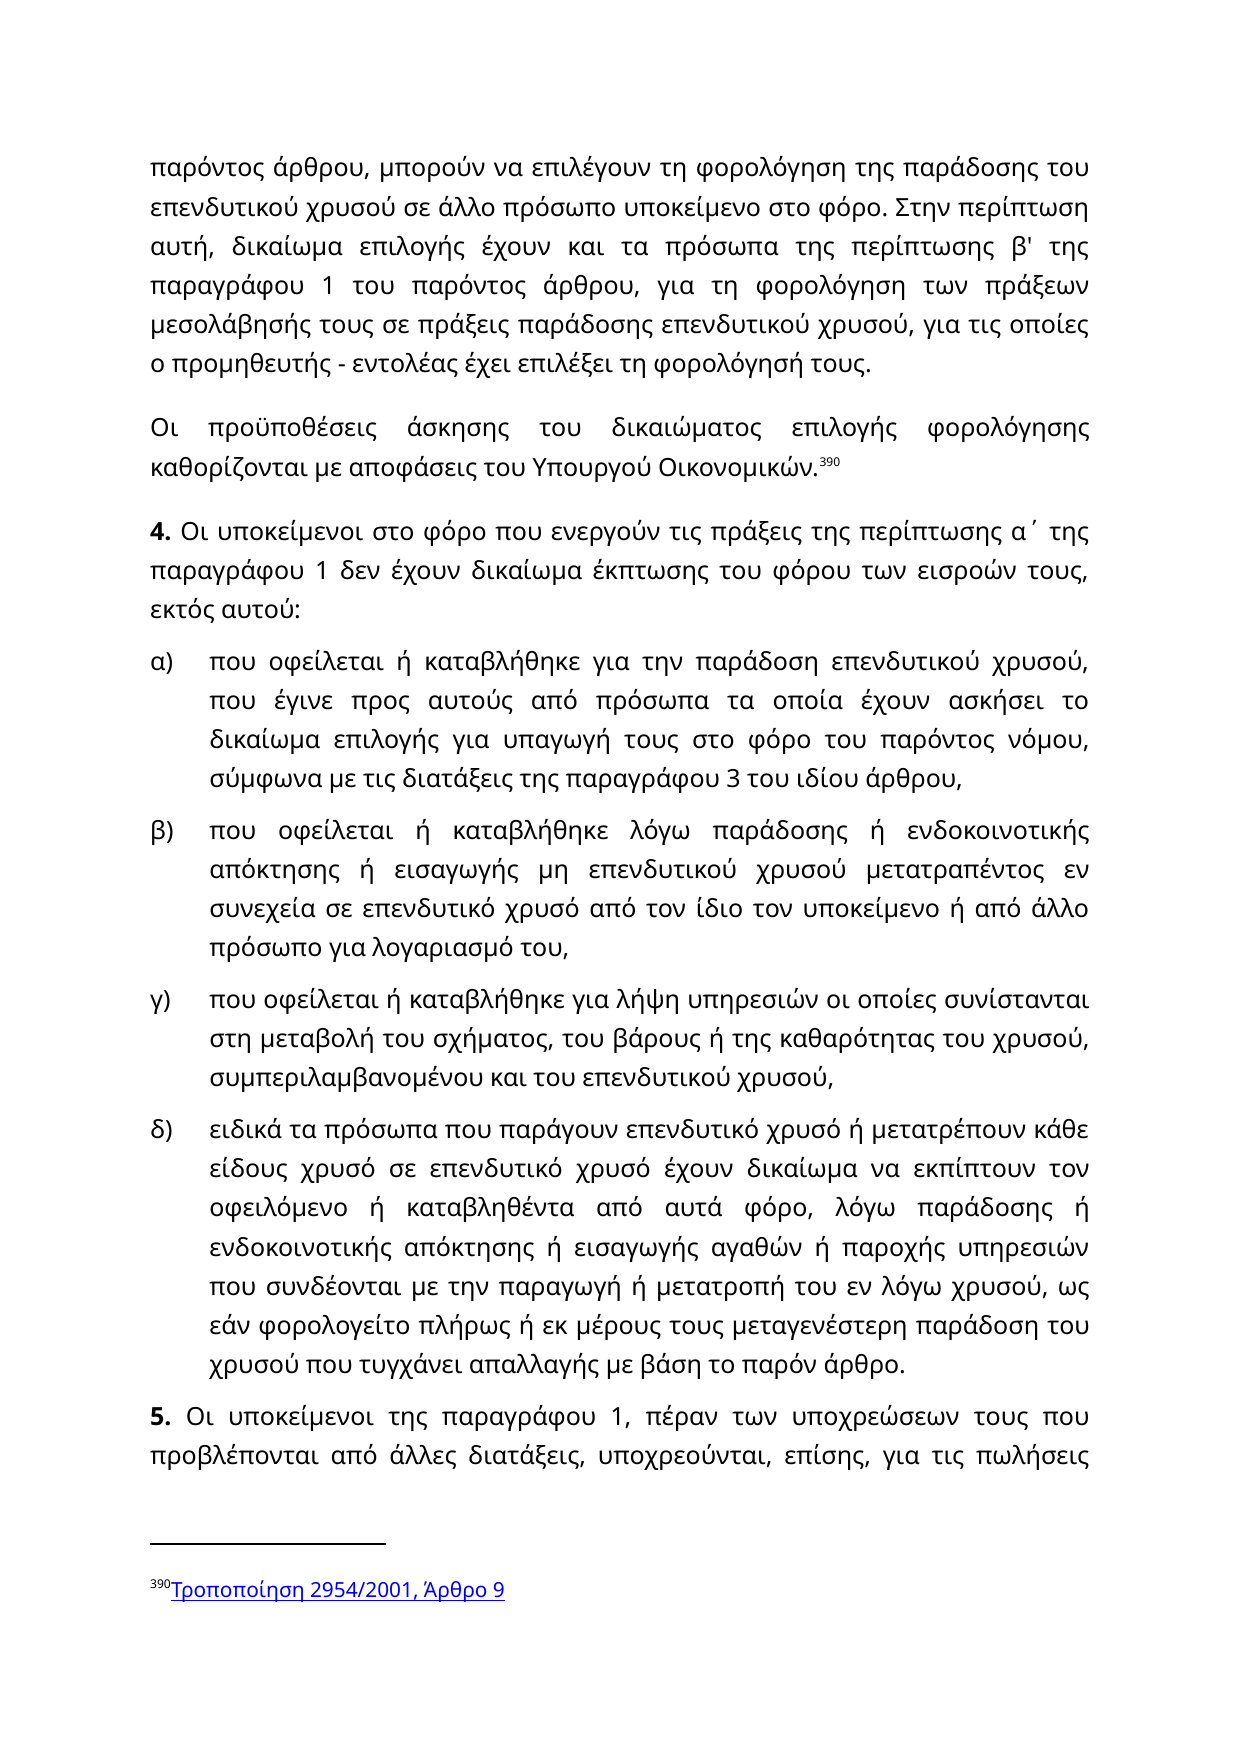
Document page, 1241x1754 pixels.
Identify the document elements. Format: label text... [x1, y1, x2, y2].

text 4. Οι υποκείμενοι στο φόρο που ενεργούν τις πράξεις της περίπτωσης α΄ της παραγράφου 1 δεν έχουν δικαίωμα έκπτωσης του φόρου των εισροών τους, εκτός αυτού: [150, 513, 1090, 626]
text παρόντος άρθρου, μπορούν να επιλέγουν τη φορολόγηση της παράδοσης του επενδυτικού χρυσού σε άλλο πρόσωπο υποκείμενο στο φόρο. Στην περίπτωση αυτή, δικαίωμα επιλογής έχουν και τα πρόσωπα της περίπτωσης β' της παραγράφου 1 του παρόντος άρθρου, για τη φορολόγηση των πράξεων μεσολάβησής τους σε πράξεις παράδοσης επενδυτικού χρυσού, για τις οποίες ο προμηθευτής - εντολέας έχει επιλέξει τη φορολόγησή τους. [150, 150, 1090, 380]
list γ) που οφείλεται ή καταβλήθηκε για λήψη υπηρεσιών οι οποίες συνίστανται στη μεταβολή του σχήματος, του βάρους ή της καθαρότητας του χρυσού, συμπεριλαμβανομένου και του επενδυτικού χρυσού, [150, 982, 1090, 1094]
text Τροποποίηση 2954/2001, Άρθρο 9 [150, 1576, 1090, 1604]
list β) που οφείλεται ή καταβλήθηκε λόγω παράδοσης ή ενδοκοινοτικής απόκτησης ή εισαγωγής μη επενδυτικού χρυσού μετατραπέντος εν συνεχεία σε επενδυτικό χρυσό από τον ίδιο τον υποκείμενο ή από άλλο πρόσωπο για λογαριασμό του, [150, 812, 1090, 964]
list α) που οφείλεται ή καταβλήθηκε για την παράδοση επενδυτικού χρυσού, που έγινε προς αυτούς από πρόσωπα τα οποία έχουν ασκήσει το δικαίωμα επιλογής για υπαγωγή τους στο φόρο του παρόντος νόμου, σύμφωνα με τις διατάξεις της παραγράφου 3 του ιδίου άρθρου, [150, 643, 1090, 795]
text Οι προϋποθέσεις άσκησης του δικαιώματος επιλογής φορολόγησης καθορίζονται με αποφάσεις του Υπουργού Οικονομικών. [150, 410, 1090, 483]
text 5. Οι υποκείμενοι της παραγράφου 1, πέραν των υποχρεώσεων τους που προβλέπονται από άλλες διατάξεις, υποχρεούνται, επίσης, για τις πωλήσεις [150, 1398, 1090, 1472]
list δ) ειδικά τα πρόσωπα που παράγουν επενδυτικό χρυσό ή μετατρέπουν κάθε είδους χρυσό σε επενδυτικό χρυσό έχουν δικαίωμα να εκπίπτουν τον οφειλόμενο ή καταβληθέντα από αυτά φόρο, λόγω παράδοσης ή ενδοκοινοτικής απόκτησης ή εισαγωγής αγαθών ή παροχής υπηρεσιών που συνδέονται με την παραγωγή ή μετατροπή του εν λόγω χρυσού, ως εάν φορολογείτο πλήρως ή εκ μέρους τους μεταγενέστερη παράδοση του χρυσού που τυγχάνει απαλλαγής με βάση το παρόν άρθρο. [150, 1112, 1090, 1381]
